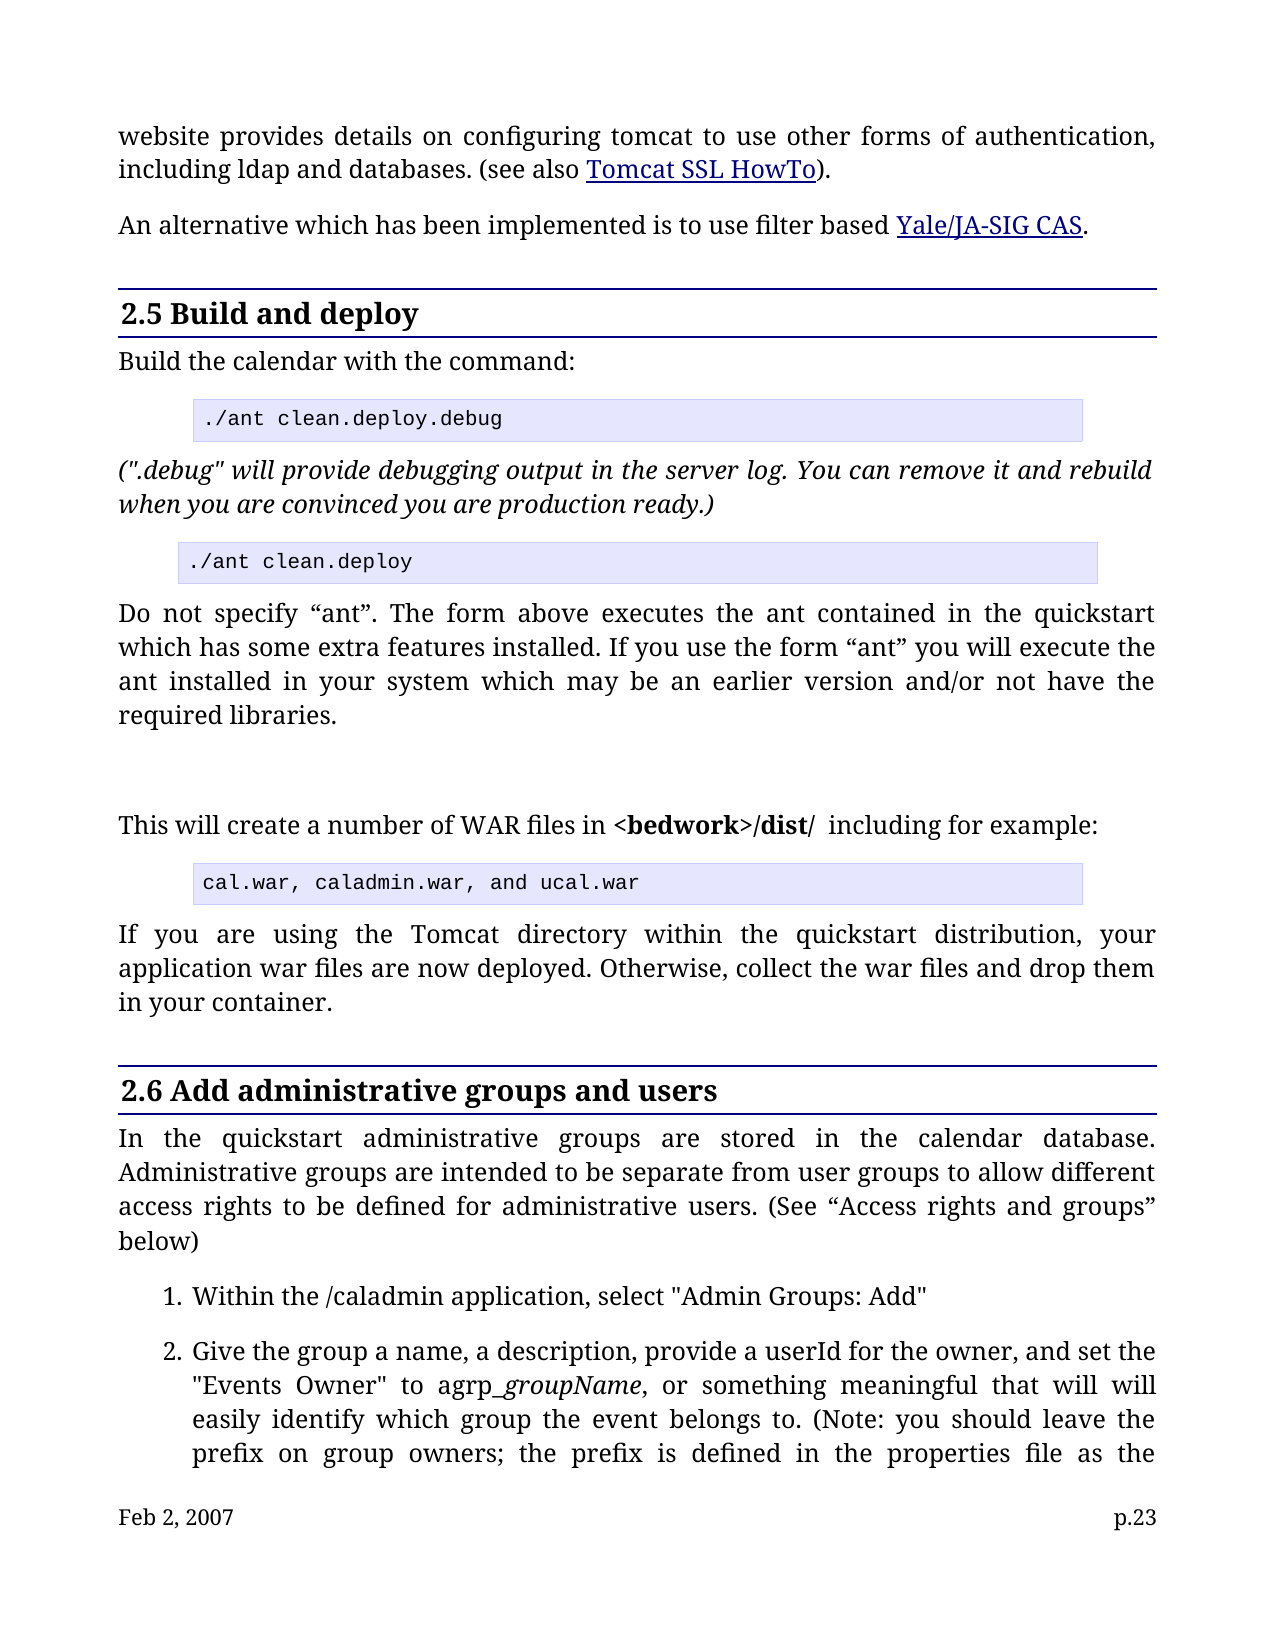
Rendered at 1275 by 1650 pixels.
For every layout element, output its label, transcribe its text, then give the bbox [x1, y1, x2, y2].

text Do not specify “ant”. The form above executes the ant contained in the quickstart which has some extra features installed. If you use the form “ant” you will execute the ant installed in your system which may be an earlier version and/or not have the required libraries. [118, 595, 1157, 731]
text In the quickstart administrative groups are stored in the calendar database. Administrative groups are intended to be separate from user groups to allow different access rights to be defined for administrative users. (See “Access rights and groups” below) [118, 1121, 1157, 1257]
text If you are using the Tomcat directory within the quickstart distribution, your application war files are now deployed. Otherwise, collect the war files and drop them in your container. [118, 916, 1157, 1018]
text An alternative which has been implemented is to use filter based Yale/JA-SIG CAS. [118, 207, 1157, 241]
list Give the group a name, a description, provide a userId for the owner, and set the "Events Owner" to agrp_groupName, or something meaningful that will will easily identify which group the event belongs to. (Note: you should leave the prefix on group owners; the prefix is defined in the properties file as the [162, 1333, 1157, 1469]
list Within the /caladmin application, select "Admin Groups: Add" [162, 1278, 1157, 1312]
text ./ant clean.deploy [179, 543, 1097, 583]
text (".debug" will provide debugging output in the server log. You can remove it and rebuild when you are convinced you are production ready.) [118, 452, 1157, 521]
subtitle 2.5 Build and deploy [118, 290, 1157, 336]
text cal.war, caladmin.war, and ucal.war [194, 864, 1082, 904]
text This will create a number of WAR files in <bedwork>/dist/ including for example: [118, 808, 1157, 842]
text website provides details on configuring tomcat to use other forms of authentication, including ldap and databases. (see also Tomcat SSL HowTo). [118, 118, 1157, 186]
text ./ant clean.deploy.debug [194, 400, 1082, 441]
subtitle 2.6 Add administrative groups and users [118, 1067, 1157, 1113]
text Build the calendar with the command: [118, 344, 1157, 378]
